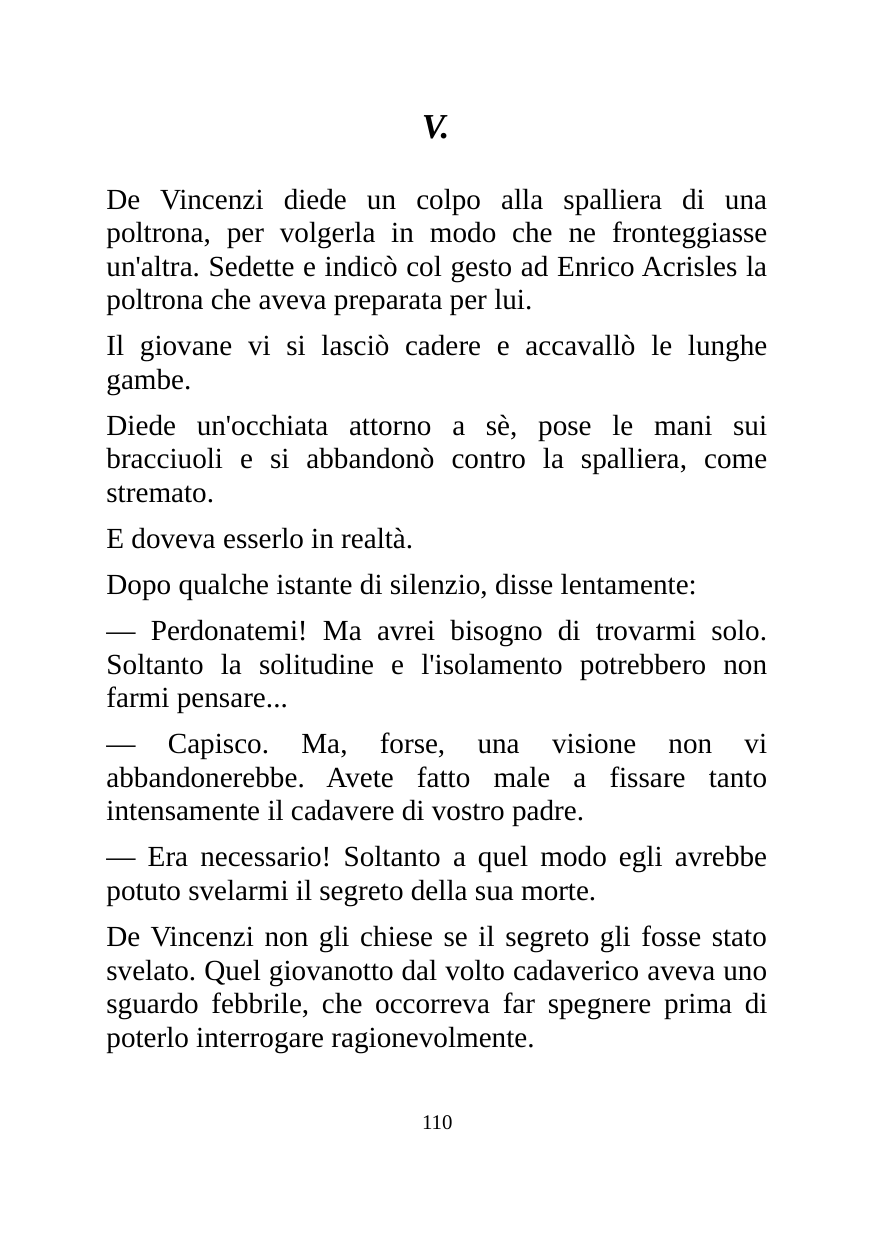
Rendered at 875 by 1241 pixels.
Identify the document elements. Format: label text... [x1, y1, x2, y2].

text — Era necessario! Soltanto a quel modo egli avrebbe potuto svelarmi il segreto della sua morte. [106, 839, 768, 907]
text E doveva esserlo in realtà. [106, 521, 768, 555]
text Diede un'occhiata attorno a sè, pose le mani sui bracciuoli e si abbandonò contro la spalliera, come stremato. [106, 408, 768, 509]
text De Vincenzi diede un colpo alla spalliera di una poltrona, per volgerla in modo che ne fronteggiasse un'altra. Sedette e indicò col gesto ad Enrico Acrisles la poltrona che aveva preparata per lui. [106, 182, 768, 316]
text Dopo qualche istante di silenzio, disse lentamente: [106, 567, 768, 601]
text De Vincenzi non gli chiese se il segreto gli fosse stato svelato. Quel giovanotto dal volto cadaverico aveva uno sguardo febbrile, che occorreva far spegnere prima di poterlo interrogare ragionevolmente. [106, 919, 768, 1053]
subtitle V. [106, 106, 768, 146]
text — Perdonatemi! Ma avrei bisogno di trovarmi solo. Soltanto la solitudine e l'isolamento potrebbero non farmi pensare... [106, 613, 768, 714]
text Il giovane vi si lasciò cadere e accavallò le lunghe gambe. [106, 328, 768, 396]
text — Capisco. Ma, forse, una visione non vi abbandonerebbe. Avete fatto male a fissare tanto intensamente il cadavere di vostro padre. [106, 726, 768, 827]
